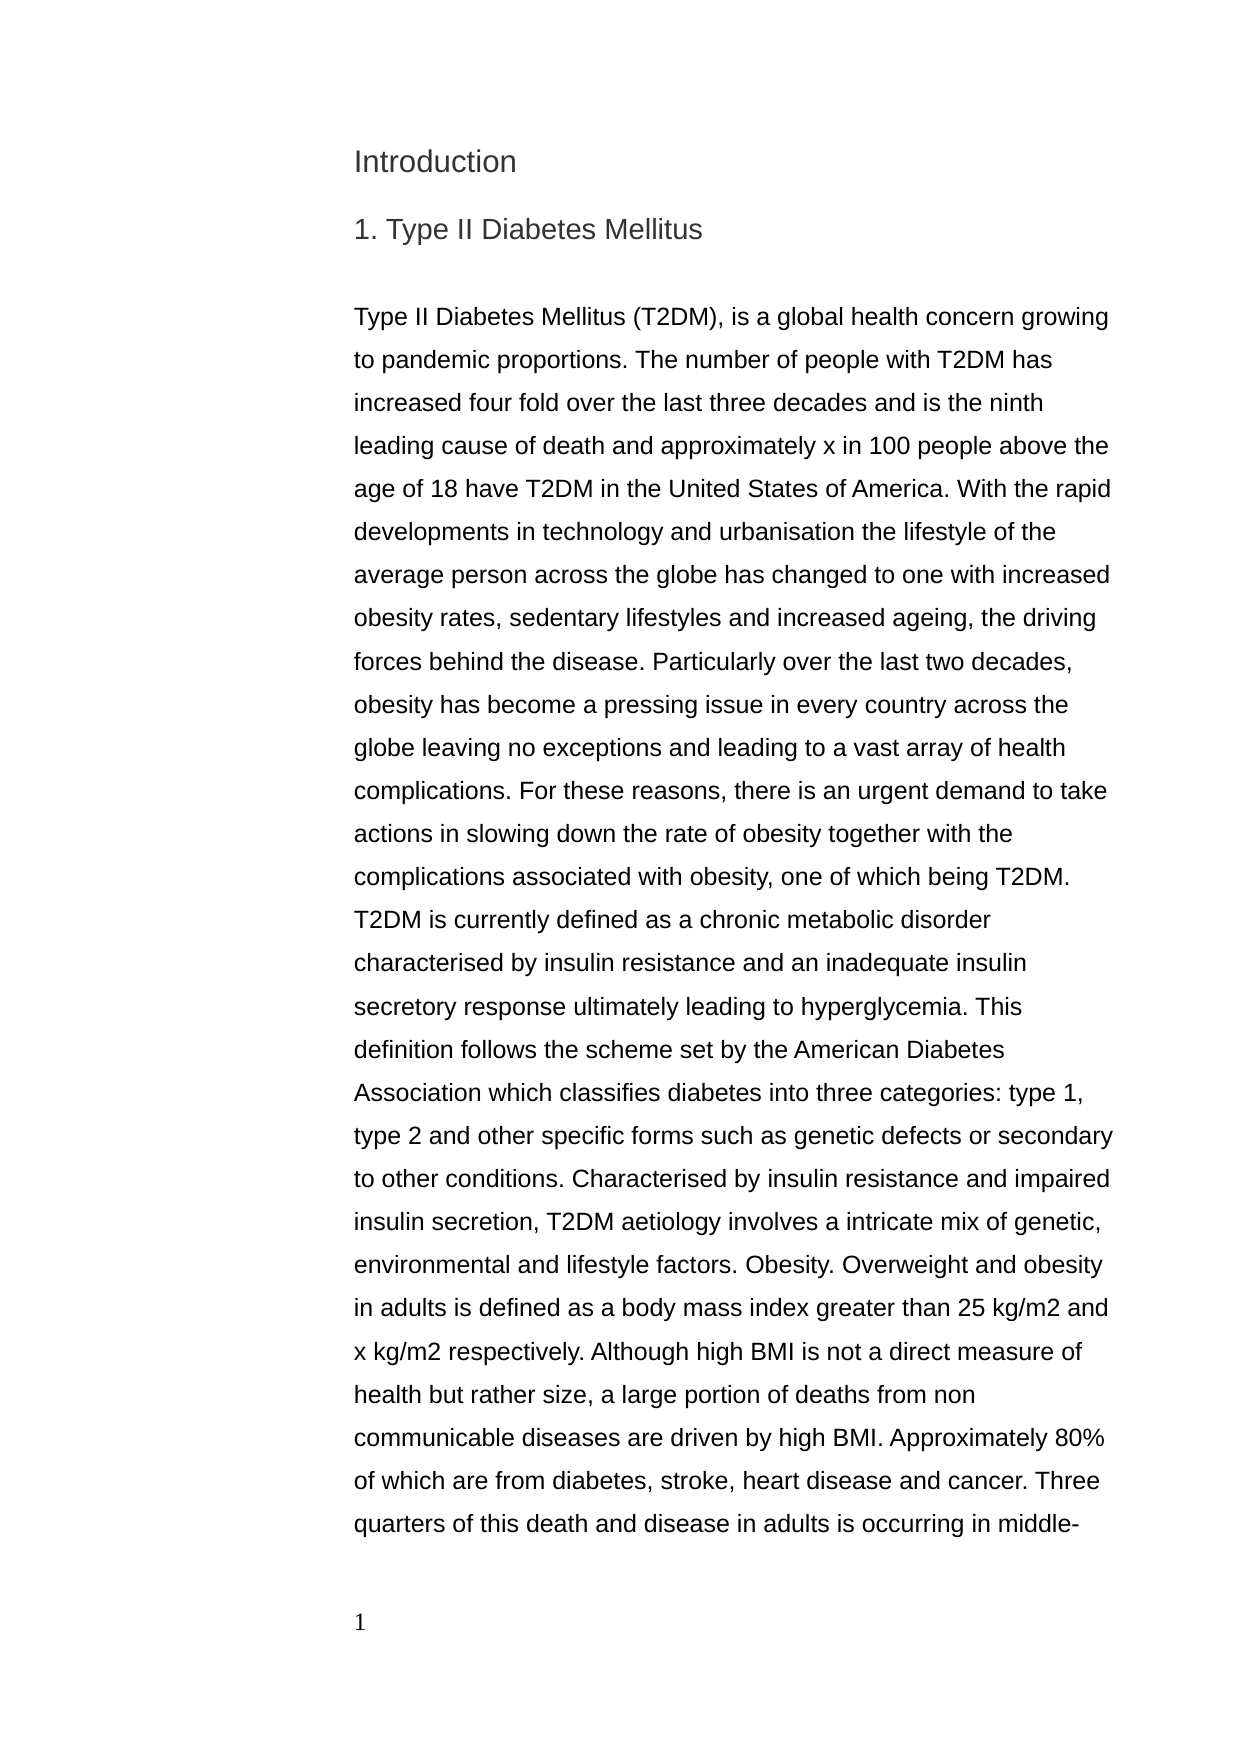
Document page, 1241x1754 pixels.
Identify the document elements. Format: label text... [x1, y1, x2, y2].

subtitle Introduction [354, 143, 1122, 179]
subtitle 1. Type II Diabetes Mellitus [354, 212, 1122, 246]
text Type II Diabetes Mellitus (T2DM), is a global health concern growing to pandemic proportions. The number of people with T2DM has increased four fold over the last three decades and is the ninth leading cause of death and approximately x in 100 people above the age of 18 have T2DM in the United States of America. With the rapid developments in technology and urbanisation the lifestyle of the average person across the globe has changed to one with increased obesity rates, sedentary lifestyles and increased ageing, the driving forces behind the disease. Particularly over the last two decades, obesity has become a pressing issue in every country across the globe leaving no exceptions and leading to a vast array of health complications. For these reasons, there is an urgent demand to take actions in slowing down the rate of obesity together with the complications associated with obesity, one of which being T2DM. T2DM is currently defined as a chronic metabolic disorder characterised by insulin resistance and an inadequate insulin secretory response ultimately leading to hyperglycemia. This definition follows the scheme set by the American Diabetes Association which classifies diabetes into three categories: type 1, type 2 and other specific forms such as genetic defects or secondary to other conditions. Characterised by insulin resistance and impaired insulin secretion, T2DM aetiology involves a intricate mix of genetic, environmental and lifestyle factors. Obesity. Overweight and obesity in adults is defined as a body mass index greater than 25 kg/m2 and x kg/m2 respectively. Although high BMI is not a direct measure of health but rather size, a large portion of deaths from non communicable diseases are driven by high BMI. Approximately 80% of which are from diabetes, stroke, heart disease and cancer. Three quarters of this death and disease in adults is occurring in middle- [354, 302, 1122, 1538]
